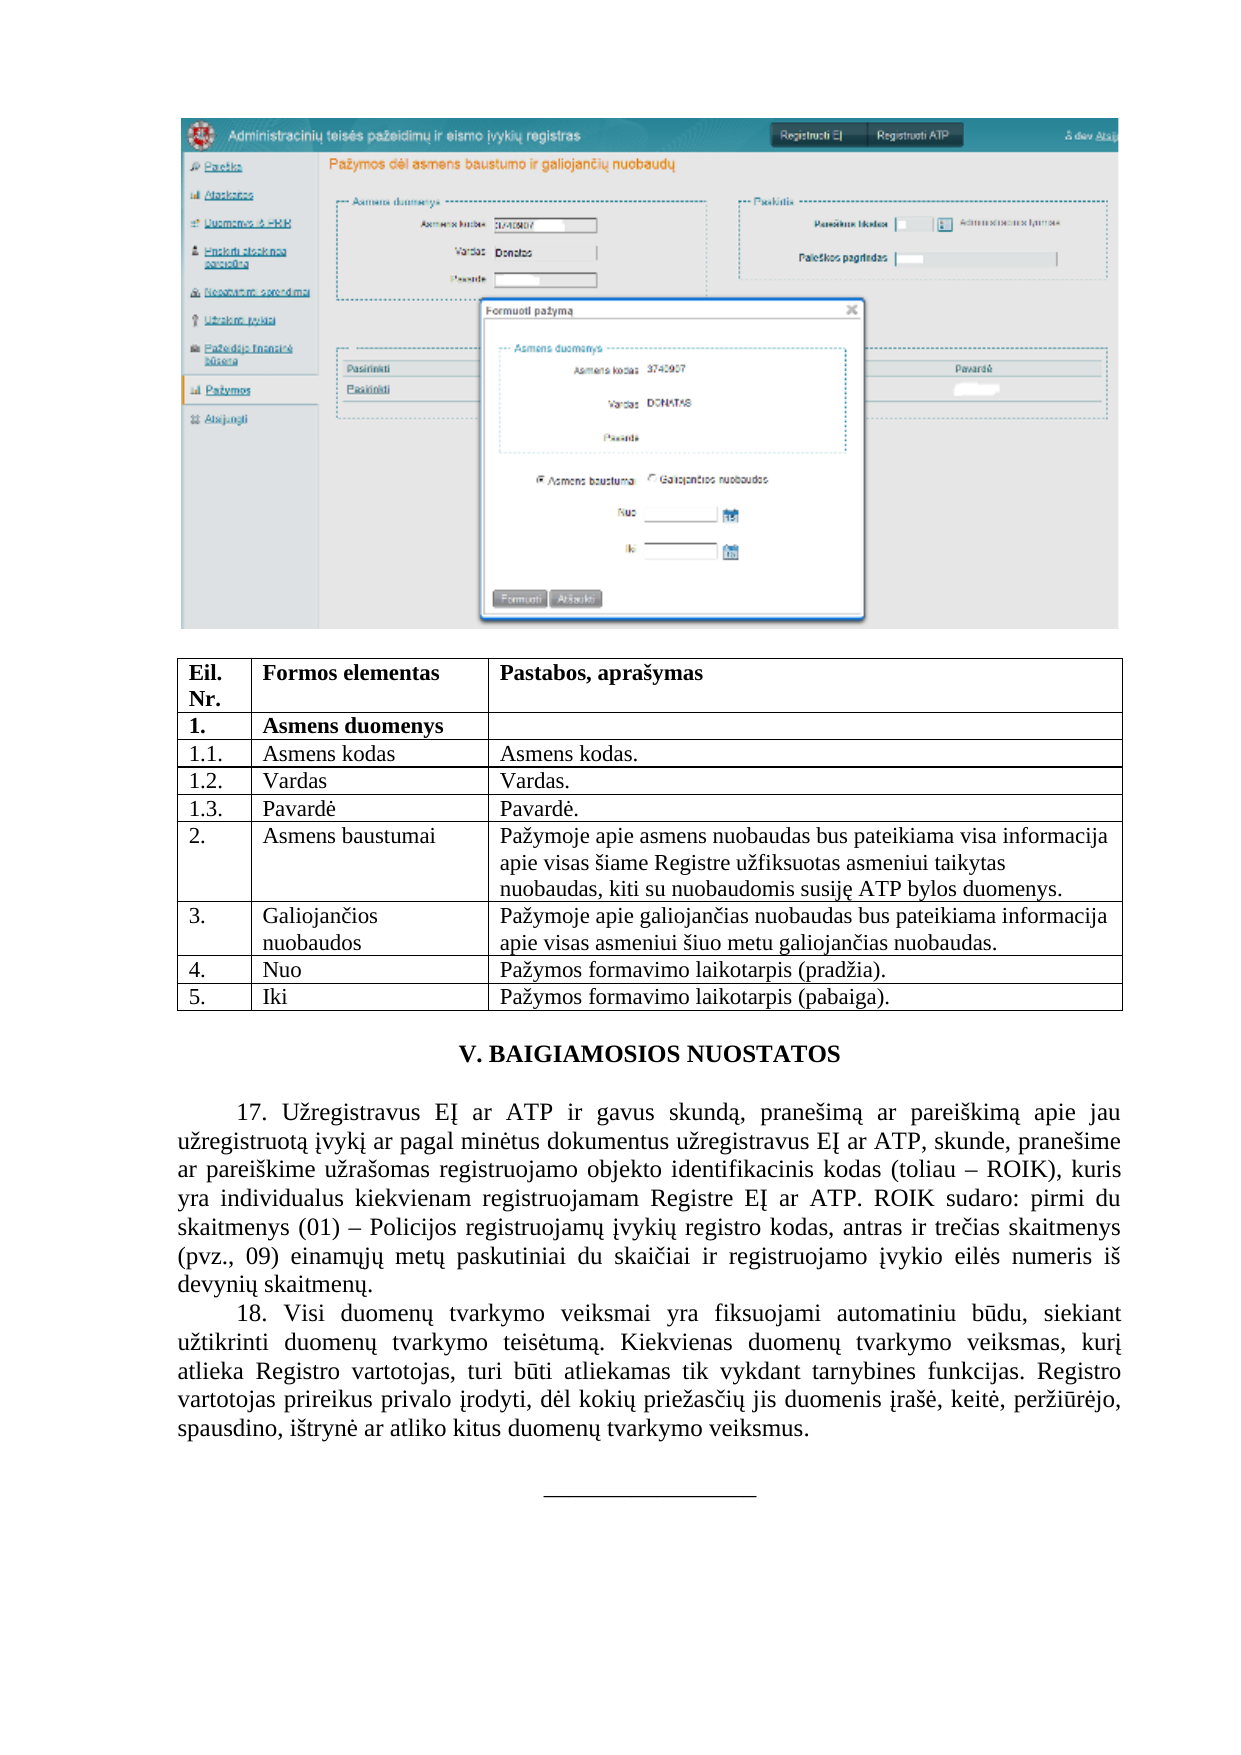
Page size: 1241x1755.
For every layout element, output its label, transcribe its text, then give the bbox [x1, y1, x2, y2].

table_cell [489, 713, 1122, 739]
table_cell Vardas. [489, 768, 1122, 794]
table_cell 1.3. [178, 795, 251, 821]
text V. BAIGIAMOSIOS NUOSTATOS [177, 1039, 1122, 1068]
text 17. Užregistravus EĮ ar ATP ir gavus skundą, pranešimą ar pareiškimą apie jau užregistruotą įvykį ar pagal minėtus dokumentus užregistravus EĮ ar ATP, skunde, pranešime ar pareiškime užrašomas registruojamo objekto identifikacinis kodas (toliau – ROIK), kuris yra individualus kiekvienam registruojamam Registre EĮ ar ATP. ROIK sudaro: pirmi du skaitmenys (01) – Policijos registruojamų įvykių registro kodas, antras ir trečias skaitmenys (pvz., 09) einamųjų metų paskutiniai du skaičiai ir registruojamo įvykio eilės numeris iš devynių skaitmenų. [177, 1097, 1122, 1298]
table_cell Asmens baustumai [252, 822, 488, 901]
table_cell 2. [178, 822, 251, 901]
text _________________ [177, 1471, 1122, 1499]
table_cell 1.1. [178, 740, 251, 766]
table_cell 1. [178, 713, 251, 739]
table_cell Iki [252, 984, 488, 1010]
text 18. Visi duomenų tvarkymo veiksmai yra fiksuojami automatiniu būdu, siekiant užtikrinti duomenų tvarkymo teisėtumą. Kiekvienas duomenų tvarkymo veiksmas, kurį atlieka Registro vartotojas, turi būti atliekamas tik vykdant tarnybines funkcijas. Registro vartotojas prireikus privalo įrodyti, dėl kokių priežasčių jis duomenis įrašė, keitė, peržiūrėjo, spausdino, ištrynė ar atliko kitus duomenų tvarkymo veiksmus. [177, 1298, 1122, 1442]
table_cell Pažymos formavimo laikotarpis (pabaiga). [489, 984, 1122, 1010]
table_cell Pavardė. [489, 795, 1122, 821]
table_cell 3. [178, 902, 251, 955]
table_cell 4. [178, 956, 251, 982]
table_cell Asmens kodas [252, 740, 488, 766]
table_cell Nuo [252, 956, 488, 982]
table_cell Asmens duomenys [252, 713, 488, 739]
table_cell 1.2. [178, 768, 251, 794]
table_cell Pažymoje apie galiojančias nuobaudas bus pateikiama informacija apie visas asmeniui šiuo metu galiojančias nuobaudas. [489, 902, 1122, 955]
table_cell Asmens kodas. [489, 740, 1122, 766]
table_cell Galiojančios nuobaudos [252, 902, 488, 955]
table_header Eil. Nr. [178, 659, 251, 712]
table_header Pastabos, aprašymas [489, 659, 1122, 712]
table_cell Pavardė [252, 795, 488, 821]
table_cell Pažymoje apie asmens nuobaudas bus pateikiama visa informacija apie visas šiame Registre užfiksuotas asmeniui taikytas nuobaudas, kiti su nuobaudomis susiję ATP bylos duomenys. [489, 822, 1122, 901]
table_cell Pažymos formavimo laikotarpis (pradžia). [489, 956, 1122, 982]
table_cell Vardas [252, 768, 488, 794]
table_cell 5. [178, 984, 251, 1010]
table_header Formos elementas [252, 659, 488, 712]
